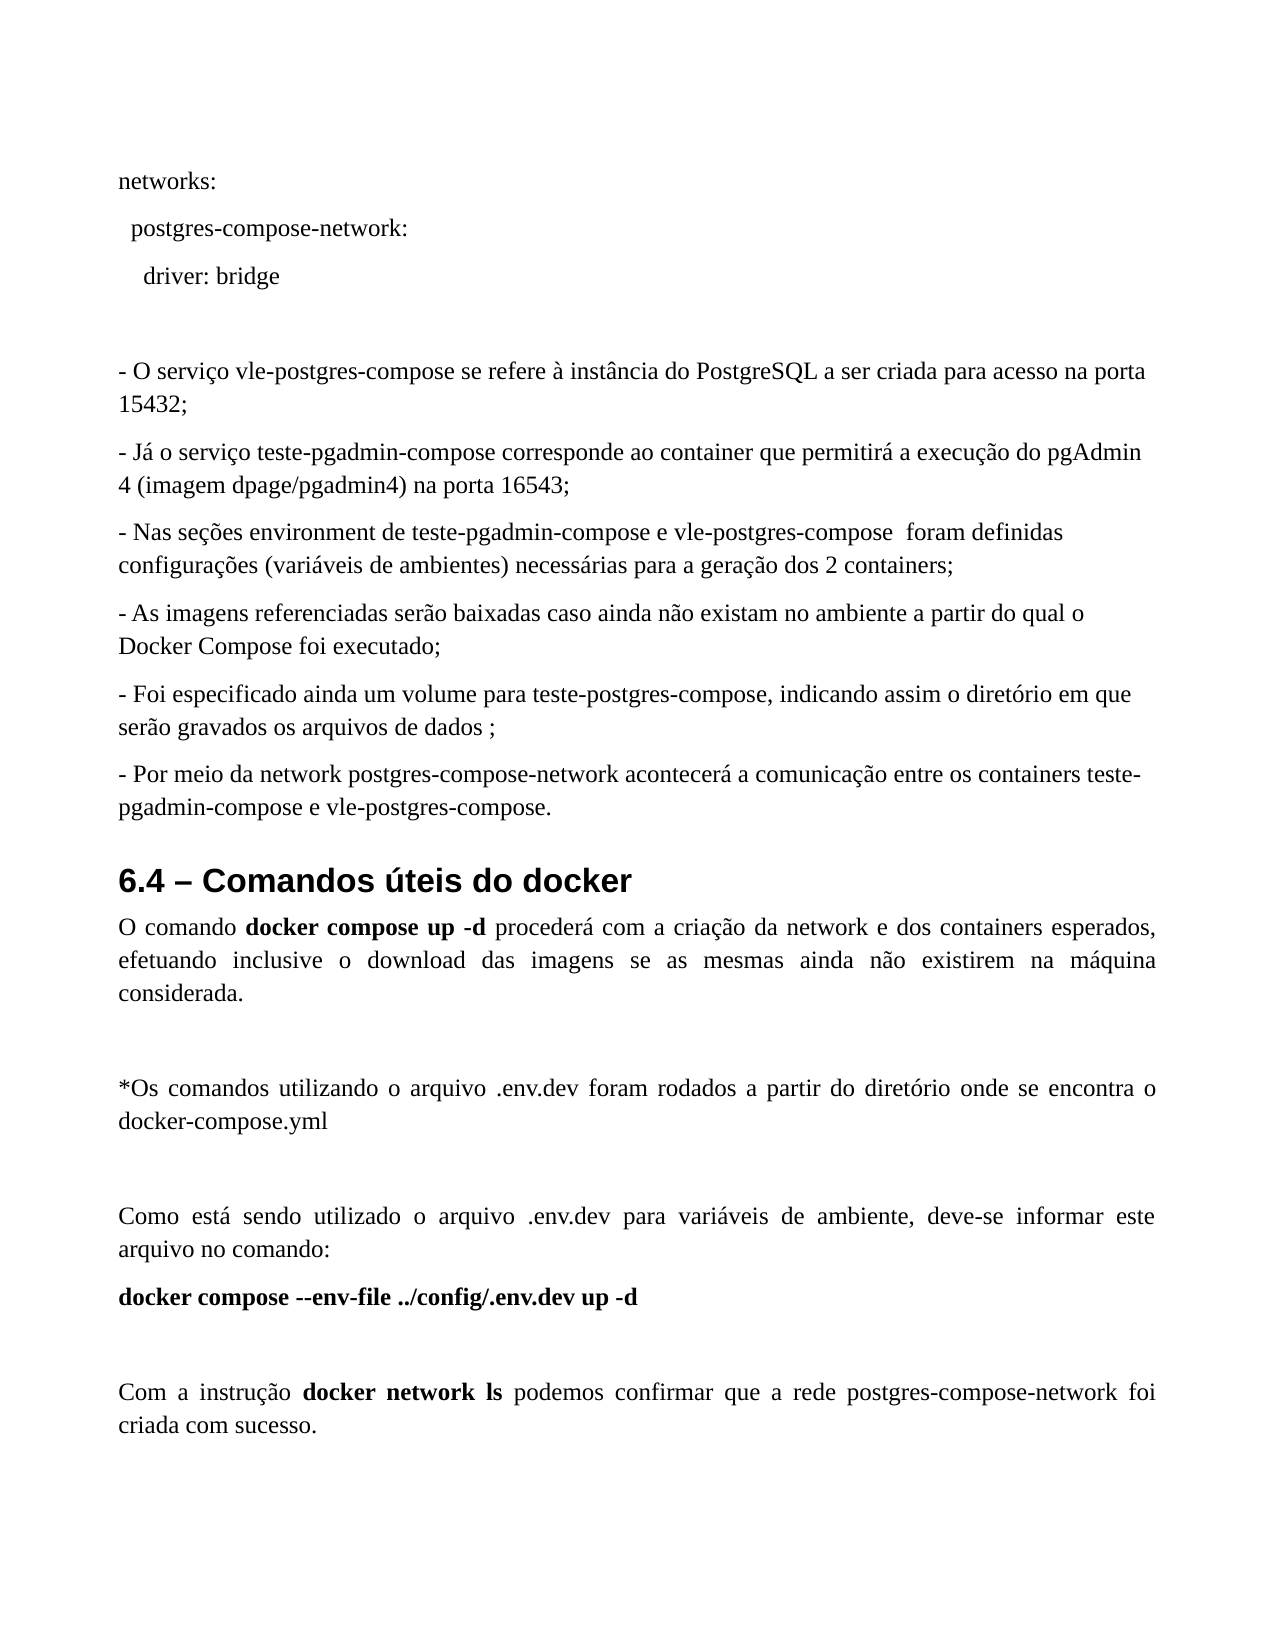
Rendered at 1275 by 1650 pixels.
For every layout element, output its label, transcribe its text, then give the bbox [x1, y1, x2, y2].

text *Os comandos utilizando o arquivo .env.dev foram rodados a partir do diretório onde se encontra o docker-compose.yml [118, 1073, 1157, 1135]
subtitle 6.4 – Comandos úteis do docker [118, 861, 1157, 899]
text - O serviço vle-postgres-compose se refere à instância do PostgreSQL a ser criada para acesso na porta 15432; [118, 356, 1157, 418]
text - Nas seções environment de teste-pgadmin-compose e vle-postgres-compose foram definidas configurações (variáveis de ambientes) necessárias para a geração dos 2 containers; [118, 517, 1157, 579]
text networks: [118, 166, 1157, 194]
text docker compose --env-file ../config/.env.dev up -d [118, 1282, 1157, 1311]
text postgres-compose-network: [118, 213, 1157, 242]
text O comando docker compose up -d procederá com a criação da network e dos containers esperados, efetuando inclusive o download das imagens se as mesmas ainda não existirem na máquina considerada. [118, 912, 1157, 1007]
text - As imagens referenciadas serão baixadas caso ainda não existam no ambiente a partir do qual o Docker Compose foi executado; [118, 598, 1157, 660]
text - Já o serviço teste-pgadmin-compose corresponde ao container que permitirá a execução do pgAdmin 4 (imagem dpage/pgadmin4) na porta 16543; [118, 437, 1157, 498]
text - Foi especificado ainda um volume para teste-postgres-compose, indicando assim o diretório em que serão gravados os arquivos de dados ; [118, 679, 1157, 740]
text - Por meio da network postgres-compose-network acontecerá a comunicação entre os containers teste-pgadmin-compose e vle-postgres-compose. [118, 759, 1157, 821]
text Com a instrução docker network ls podemos confirmar que a rede postgres-compose-network foi criada com sucesso. [118, 1377, 1157, 1439]
text Como está sendo utilizado o arquivo .env.dev para variáveis de ambiente, deve-se informar este arquivo no comando: [118, 1201, 1157, 1263]
text driver: bridge [118, 261, 1157, 290]
